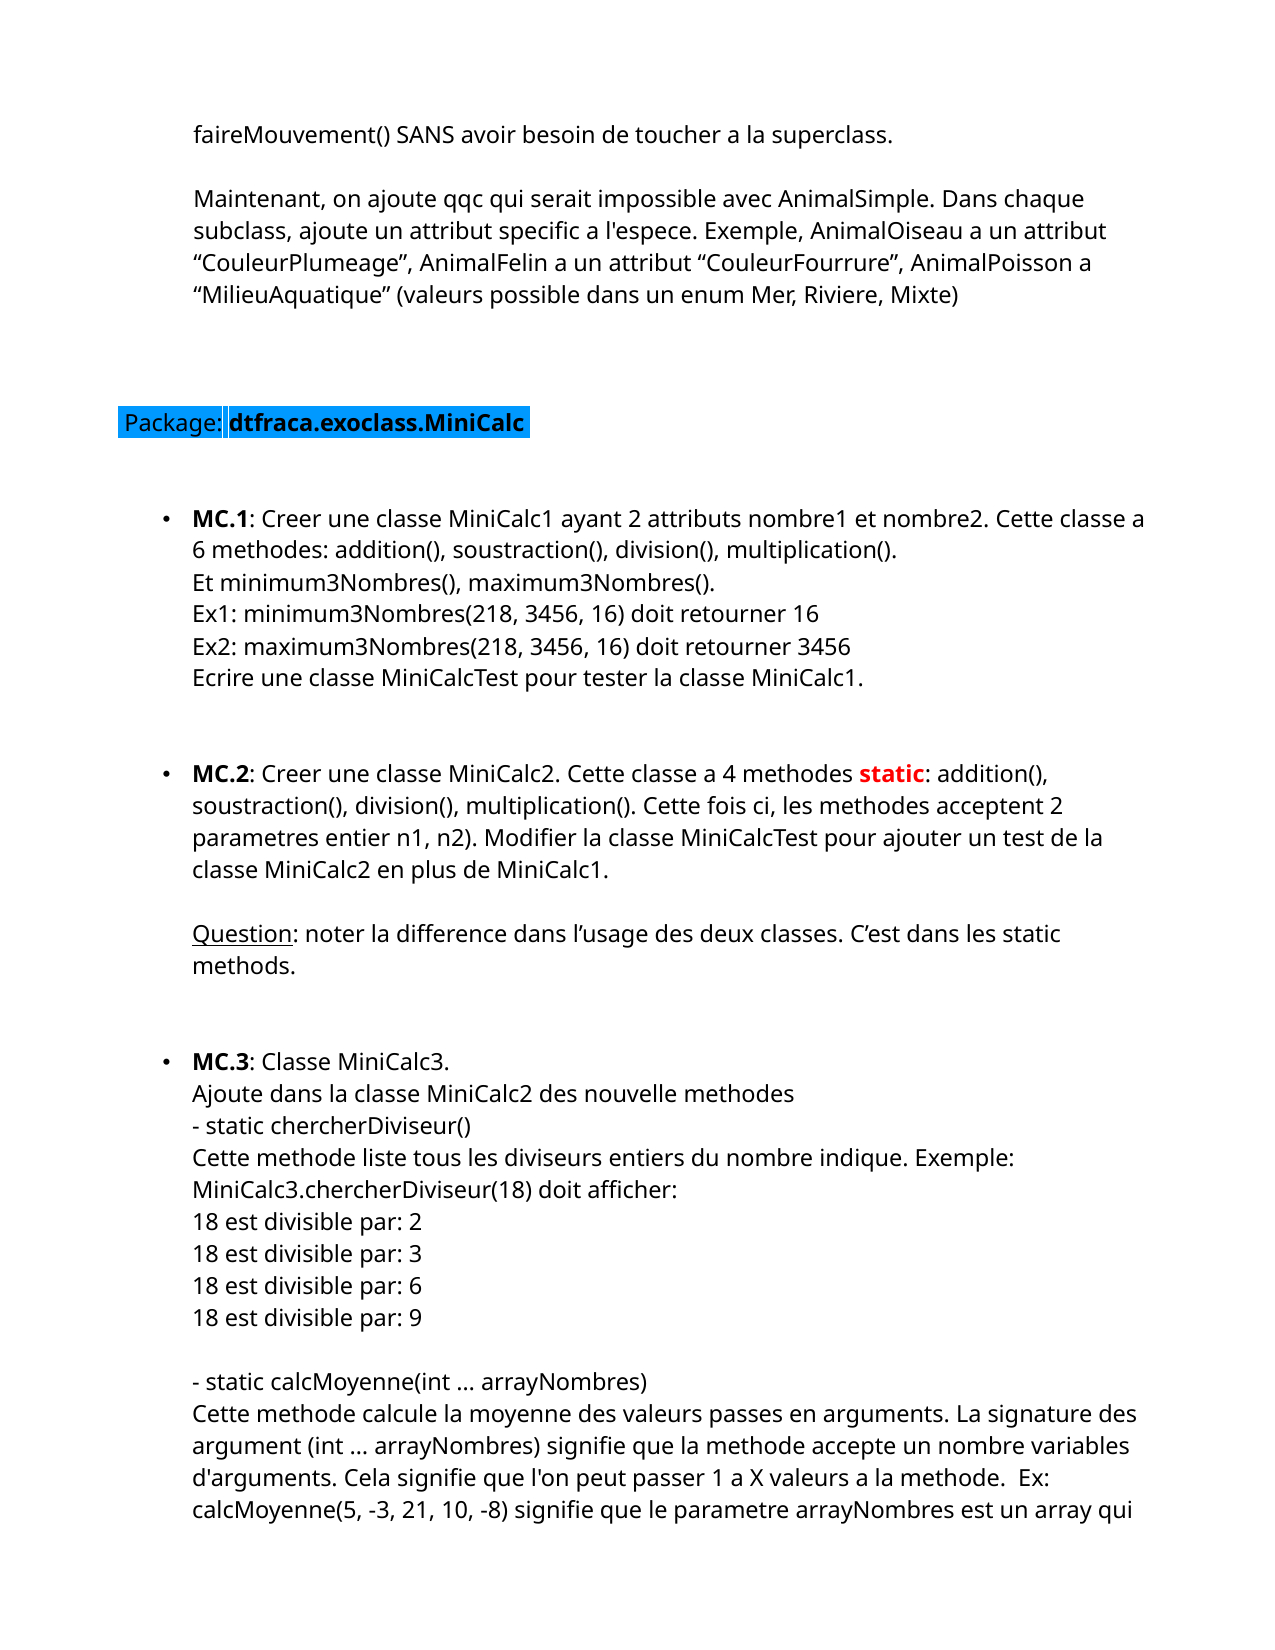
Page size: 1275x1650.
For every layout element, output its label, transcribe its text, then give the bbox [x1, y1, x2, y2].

list MC.1: Creer une classe MiniCalc1 ayant 2 attributs nombre1 et nombre2. Cette classe a 6 methodes: addition(), soustraction(), division(), multiplication(). Et minimum3Nombres(), maximum3Nombres(). Ex1: minimum3Nombres(218, 3456, 16) doit retourner 16 Ex2: maximum3Nombres(218, 3456, 16) doit retourner 3456 Ecrire une classe MiniCalcTest pour tester la classe MiniCalc1. [162, 502, 1157, 758]
list MC.3: Classe MiniCalc3. Ajoute dans la classe MiniCalc2 des nouvelle methodes - static chercherDiviseur() Cette methode liste tous les diviseurs entiers du nombre indique. Exemple: MiniCalc3.chercherDiviseur(18) doit afficher: 18 est divisible par: 2 18 est divisible par: 3 18 est divisible par: 6 18 est divisible par: 9 - static calcMoyenne(int … arrayNombres) Cette methode calcule la moyenne des valeurs passes en arguments. La signature des argument (int … arrayNombres) signifie que la methode accepte un nombre variables d'arguments. Cela signifie que l'on peut passer 1 a X valeurs a la methode. Ex: calcMoyenne(5, -3, 21, 10, -8) signifie que le parametre arrayNombres est un array qui [162, 1046, 1157, 1525]
list faireMouvement() SANS avoir besoin de toucher a la superclass. Maintenant, on ajoute qqc qui serait impossible avec AnimalSimple. Dans chaque subclass, ajoute un attribut specific a l'espece. Exemple, AnimalOiseau a un attribut “CouleurPlumeage”, AnimalFelin a un attribut “CouleurFourrure”, AnimalPoisson a “MilieuAquatique” (valeurs possible dans un enum Mer, Riviere, Mixte) [156, 118, 1157, 310]
list MC.2: Creer une classe MiniCalc2. Cette classe a 4 methodes static: addition(), soustraction(), division(), multiplication(). Cette fois ci, les methodes acceptent 2 parametres entier n1, n2). Modifier la classe MiniCalcTest pour ajouter un test de la classe MiniCalc2 en plus de MiniCalc1. Question: noter la difference dans l’usage des deux classes. C’est dans les static methods. [162, 758, 1157, 1046]
text Package: dtfraca.exoclass.MiniCalc [118, 406, 1157, 438]
